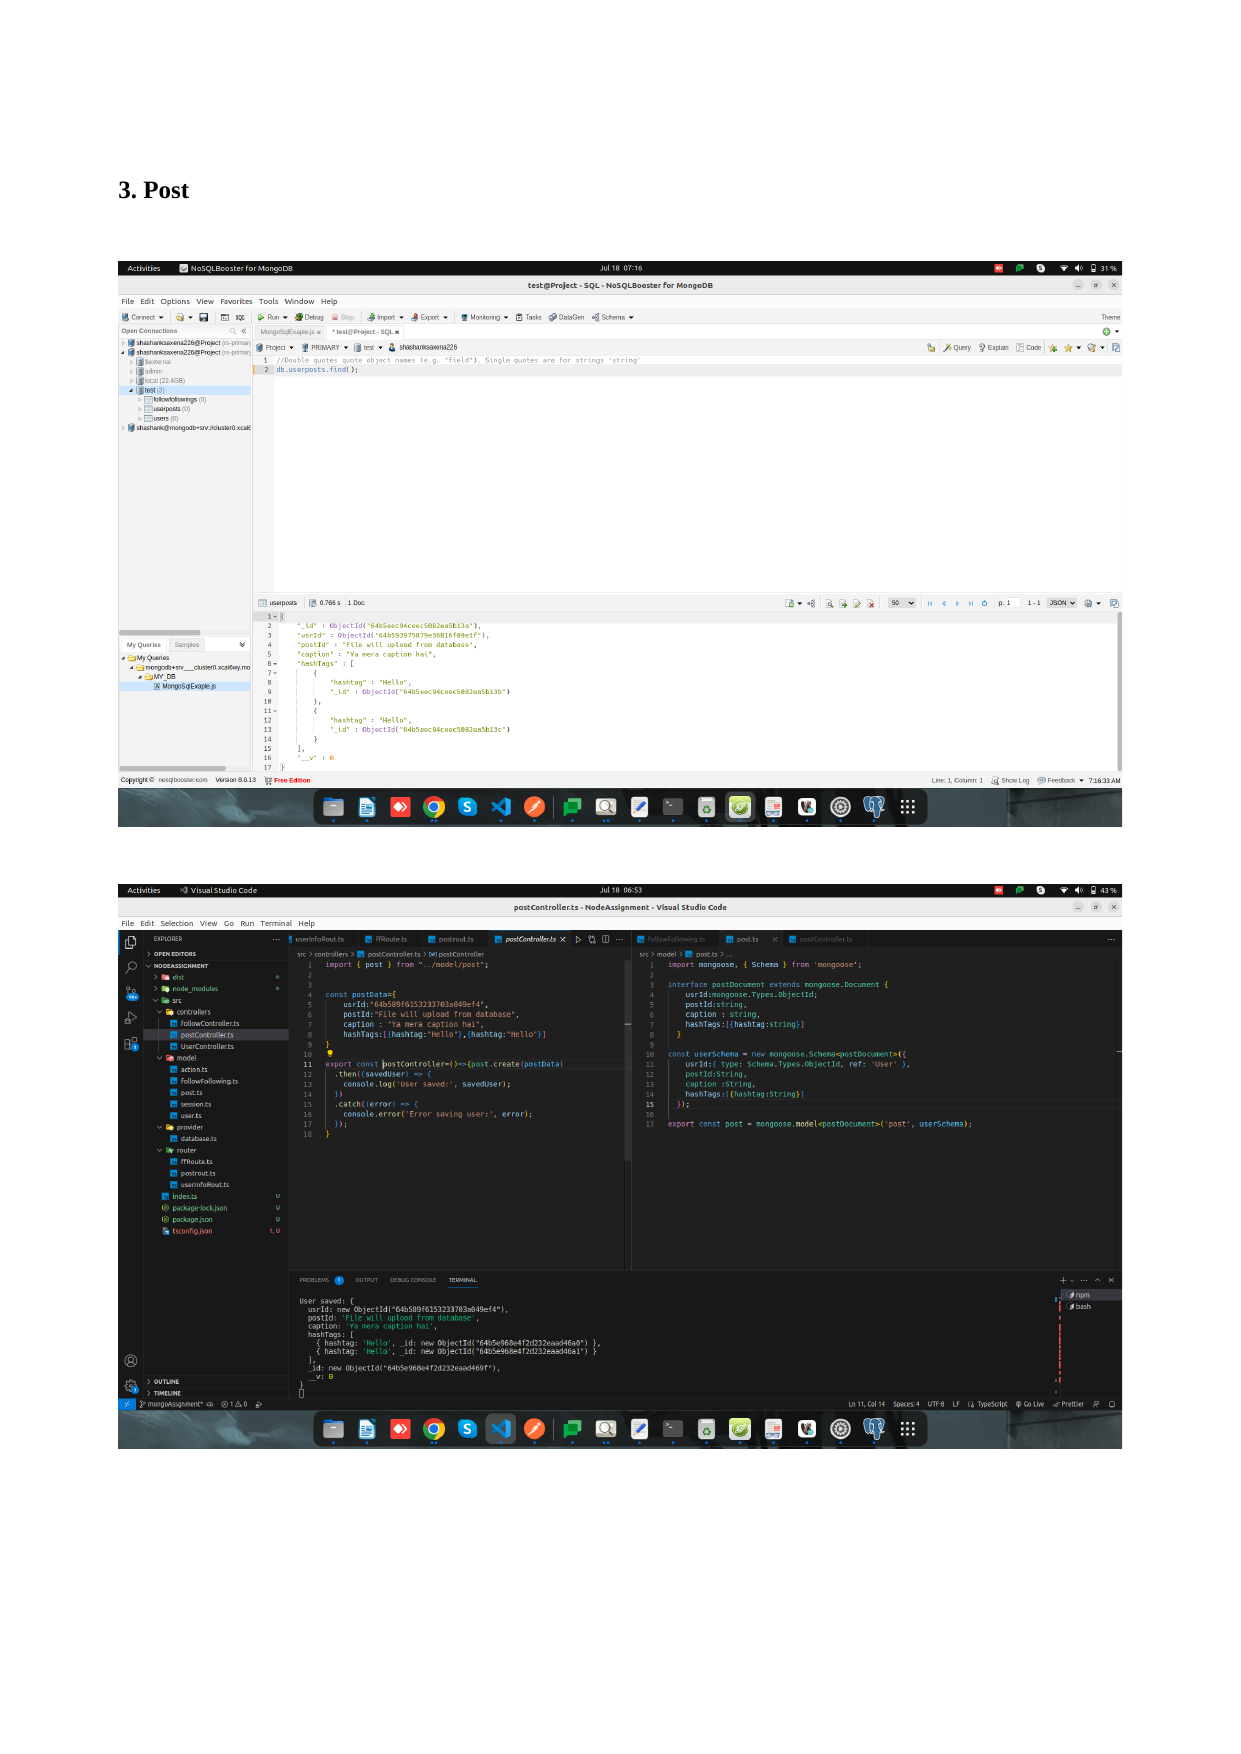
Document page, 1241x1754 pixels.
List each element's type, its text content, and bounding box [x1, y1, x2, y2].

picture [118, 261, 1123, 827]
text 3. Post [118, 176, 1122, 204]
picture [118, 884, 1123, 1449]
